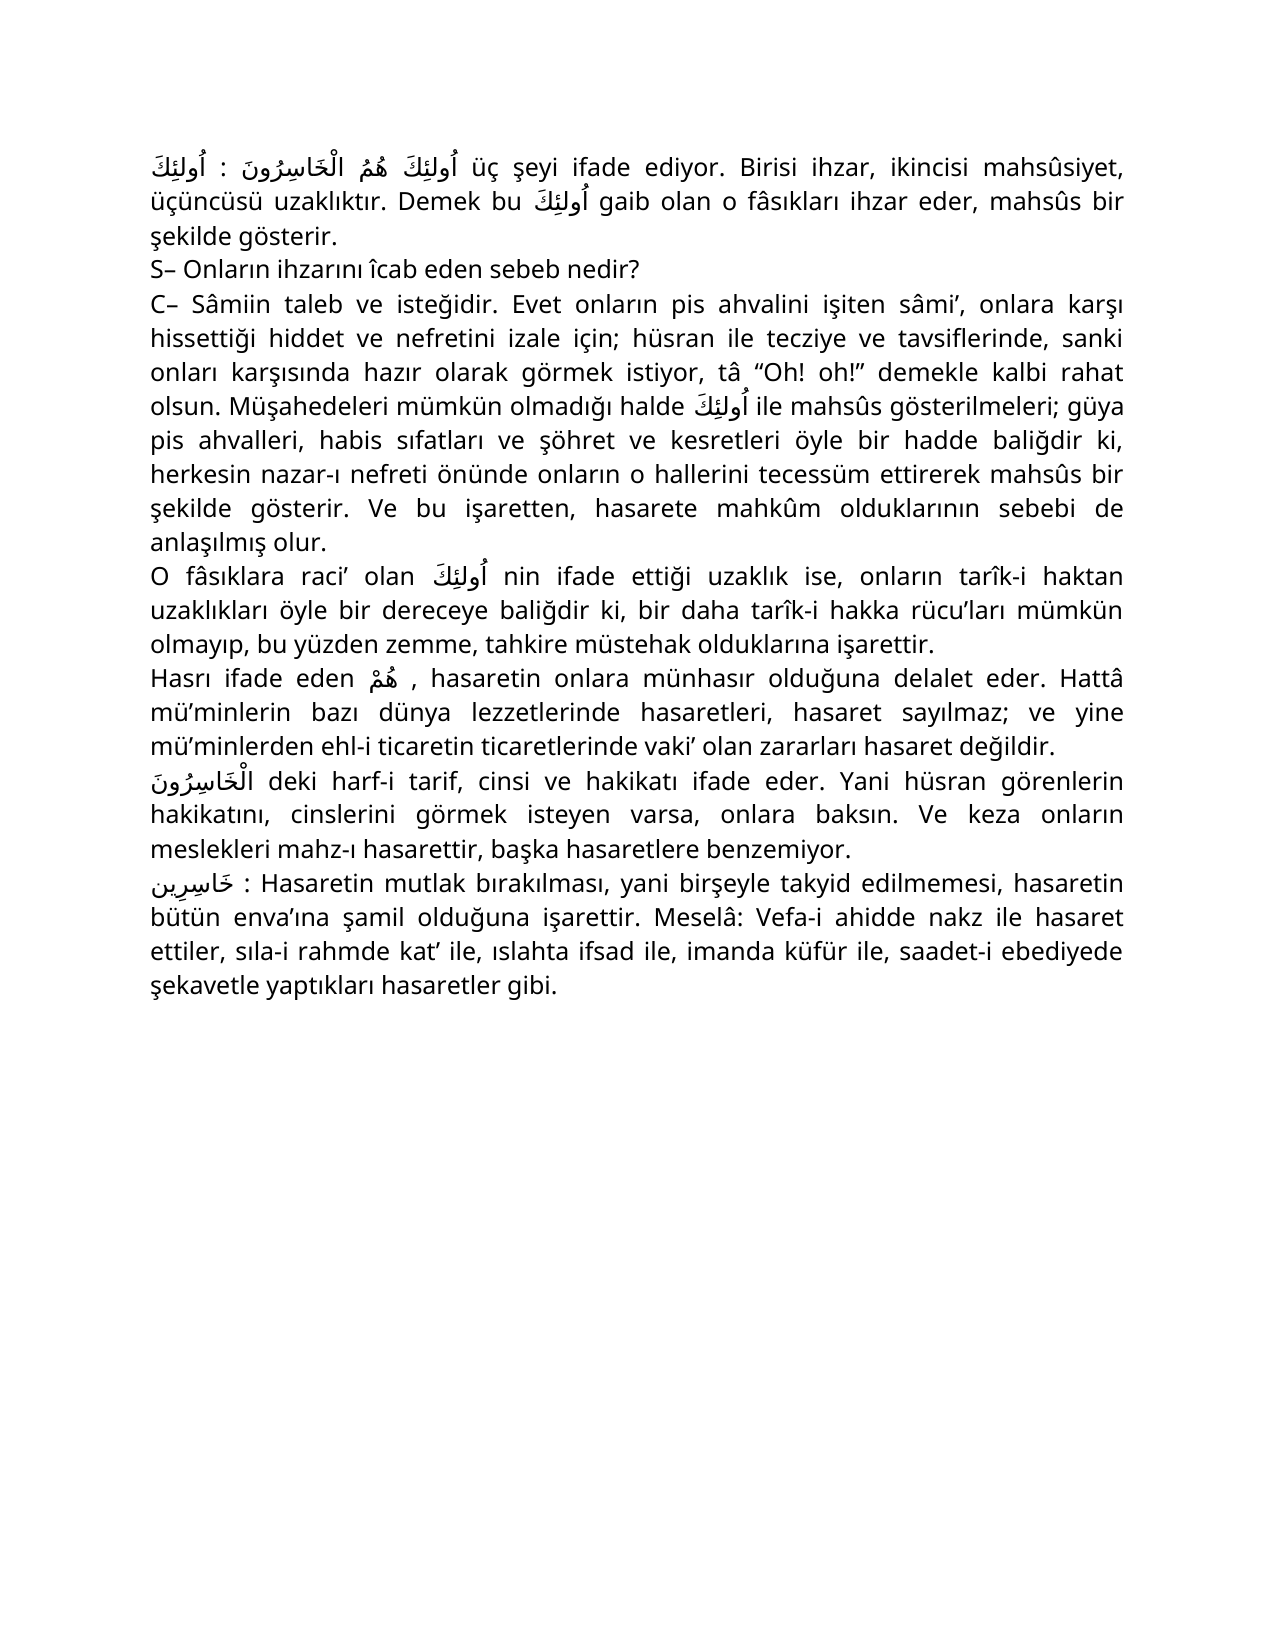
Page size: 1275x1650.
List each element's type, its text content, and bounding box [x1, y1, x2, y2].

text اُولئِكَ هُمُ الْخَاسِرُونَ : اُولئِكَ üç şeyi ifade ediyor. Birisi ihzar, ikincisi mahsûsiyet, üçüncüsü uzaklıktır. Demek bu اُولئِكَ gaib olan o fâsıkları ihzar eder, mahsûs bir şekilde gösterir. [150, 150, 1125, 252]
text الْخَاسِرُونَ deki harf-i tarif, cinsi ve hakikatı ifade eder. Yani hüsran görenlerin hakikatını, cinslerini görmek isteyen varsa, onlara baksın. Ve keza onların meslekleri mahz-ı hasarettir, başka hasaretlere benzemiyor. [150, 763, 1125, 865]
text C– Sâmiin taleb ve isteğidir. Evet onların pis ahvalini işiten sâmi’, onlara karşı hissettiği hiddet ve nefretini izale için; hüsran ile tecziye ve tavsiflerinde, sanki onları karşısında hazır olarak görmek istiyor, tâ “Oh! oh!” demekle kalbi rahat olsun. Müşahedeleri mümkün olmadığı halde اُولئِكَ ile mahsûs gösterilmeleri; güya pis ahvalleri, habis sıfatları ve şöhret ve kesretleri öyle bir hadde baliğdir ki, herkesin nazar-ı nefreti önünde onların o hallerini tecessüm ettirerek mahsûs bir şekilde gösterir. Ve bu işaretten, hasarete mahkûm olduklarının sebebi de anlaşılmış olur. [150, 286, 1125, 559]
text خَاسِرِين : Hasaretin mutlak bırakılması, yani birşeyle takyid edilmemesi, hasaretin bütün enva’ına şamil olduğuna işarettir. Meselâ: Vefa-i ahidde nakz ile hasaret ettiler, sıla-i rahmde kat’ ile, ıslahta ifsad ile, imanda küfür ile, saadet-i ebediyede şekavetle yaptıkları hasaretler gibi. [150, 865, 1125, 1002]
text O fâsıklara raci’ olan اُولئِكَ nin ifade ettiği uzaklık ise, onların tarîk-i haktan uzaklıkları öyle bir dereceye baliğdir ki, bir daha tarîk-i hakka rücu’ları mümkün olmayıp, bu yüzden zemme, tahkire müstehak olduklarına işarettir. [150, 559, 1125, 661]
text Hasrı ifade eden هُمْ , hasaretin onlara münhasır olduğuna delalet eder. Hattâ mü’minlerin bazı dünya lezzetlerinde hasaretleri, hasaret sayılmaz; ve yine mü’minlerden ehl-i ticaretin ticaretlerinde vaki’ olan zararları hasaret değildir. [150, 661, 1125, 763]
text S– Onların ihzarını îcab eden sebeb nedir? [150, 252, 1125, 286]
